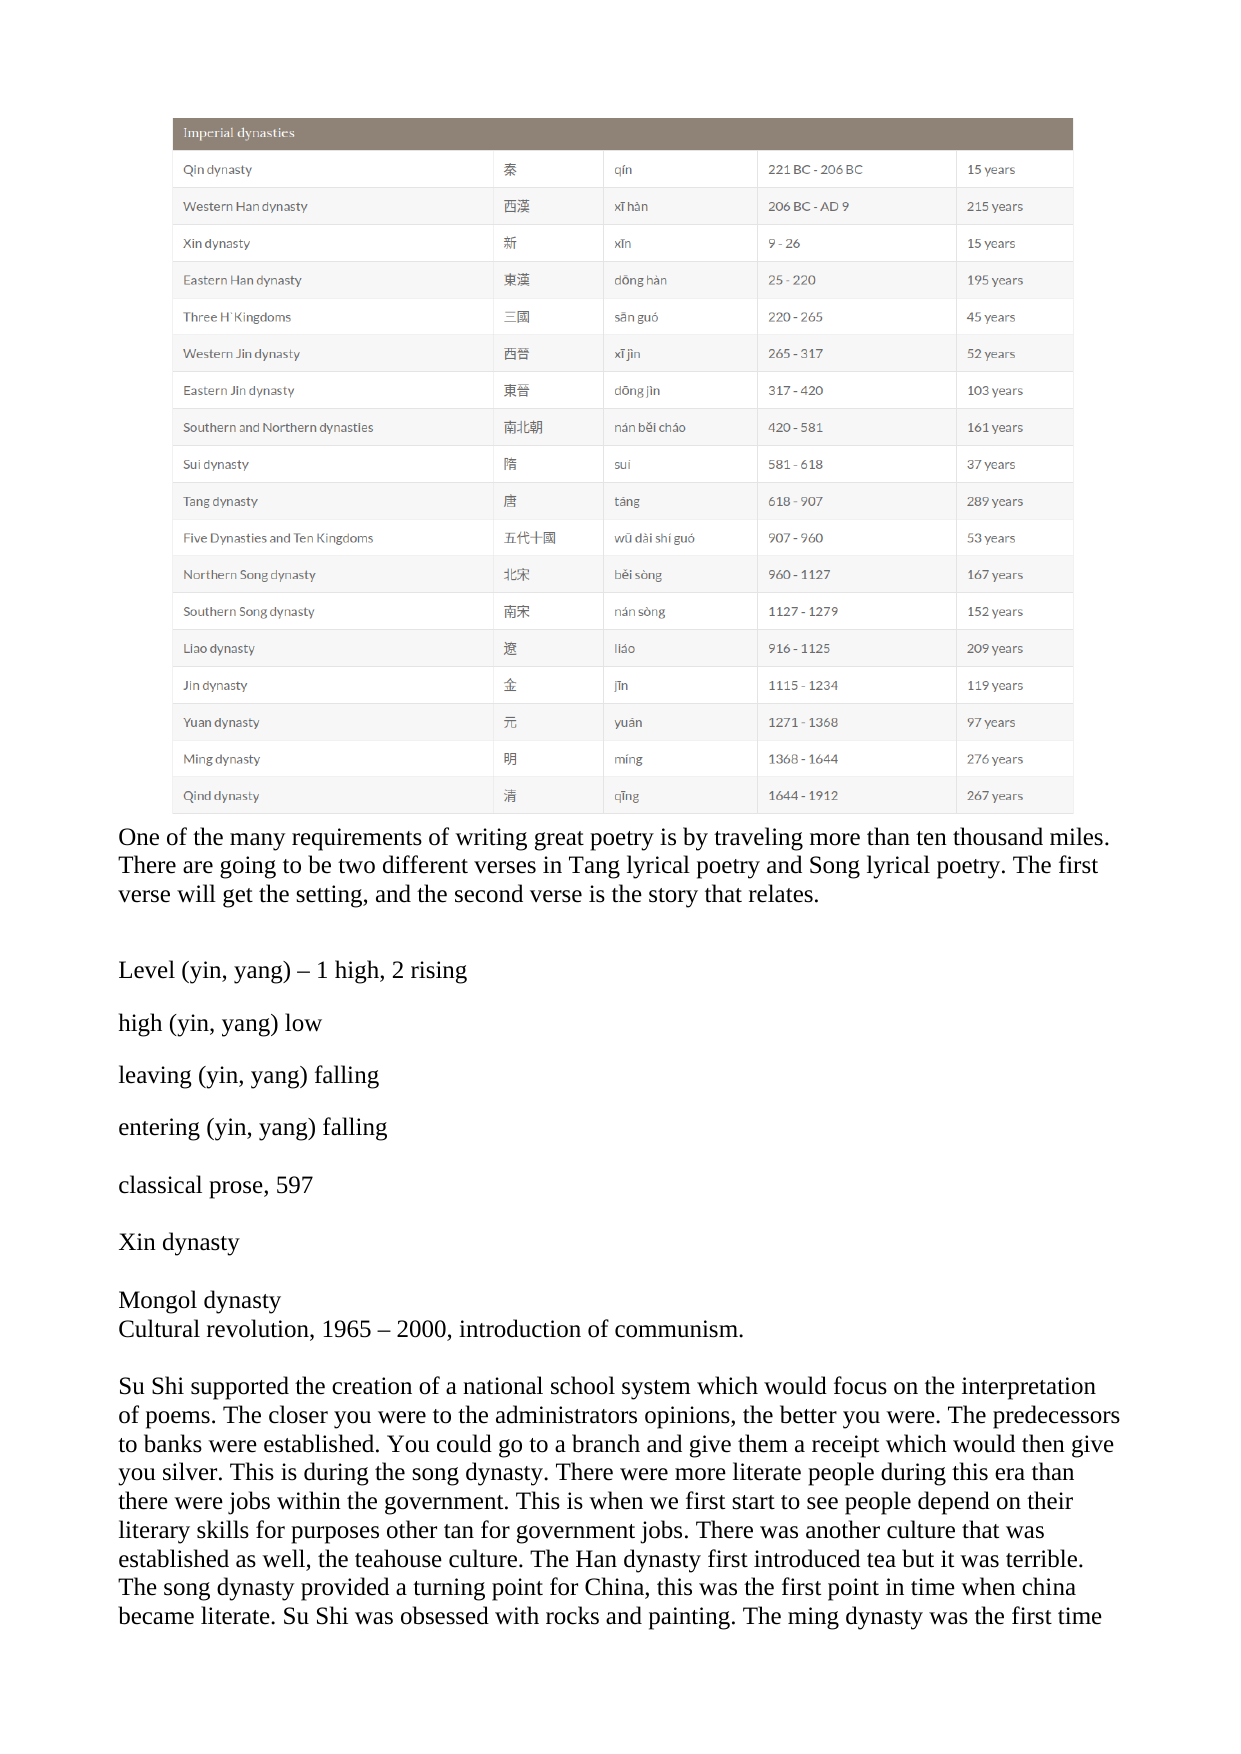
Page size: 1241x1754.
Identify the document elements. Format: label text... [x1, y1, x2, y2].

text Cultural revolution, 1965 – 2000, introduction of communism. [118, 1314, 1122, 1342]
text classical prose, 597 [118, 1170, 1122, 1199]
text Xin dynasty [118, 1227, 1122, 1256]
text entering (yin, yang) falling [118, 1112, 1122, 1141]
text One of the many requirements of writing great poetry is by traveling more than ten thousand miles. There are going to be two different verses in Tang lyrical poetry and Song lyrical poetry. The first verse will get the setting, and the second verse is the story that relates. [118, 822, 1122, 908]
text Su Shi supported the creation of a national school system which would focus on the interpretation of poems. The closer you were to the administrators opinions, the better you were. The predecessors to banks were established. You could go to a branch and give them a receipt which would then give you silver. This is during the song dynasty. There were more literate people during this era than there were jobs within the government. This is when we first start to see people depend on their literary skills for purposes other tan for government jobs. There was another culture that was established as well, the teahouse culture. The Han dynasty first introduced tea but it was terrible. The song dynasty provided a turning point for China, this was the first point in time when china became literate. Su Shi was obsessed with rocks and painting. The ming dynasty was the first time [118, 1371, 1122, 1630]
text Level (yin, yang) – 1 high, 2 rising [118, 955, 1122, 984]
text Mongol dynasty [118, 1285, 1122, 1314]
text high (yin, yang) low [118, 1008, 1122, 1036]
picture [118, 118, 1123, 822]
text leaving (yin, yang) falling [118, 1060, 1122, 1089]
